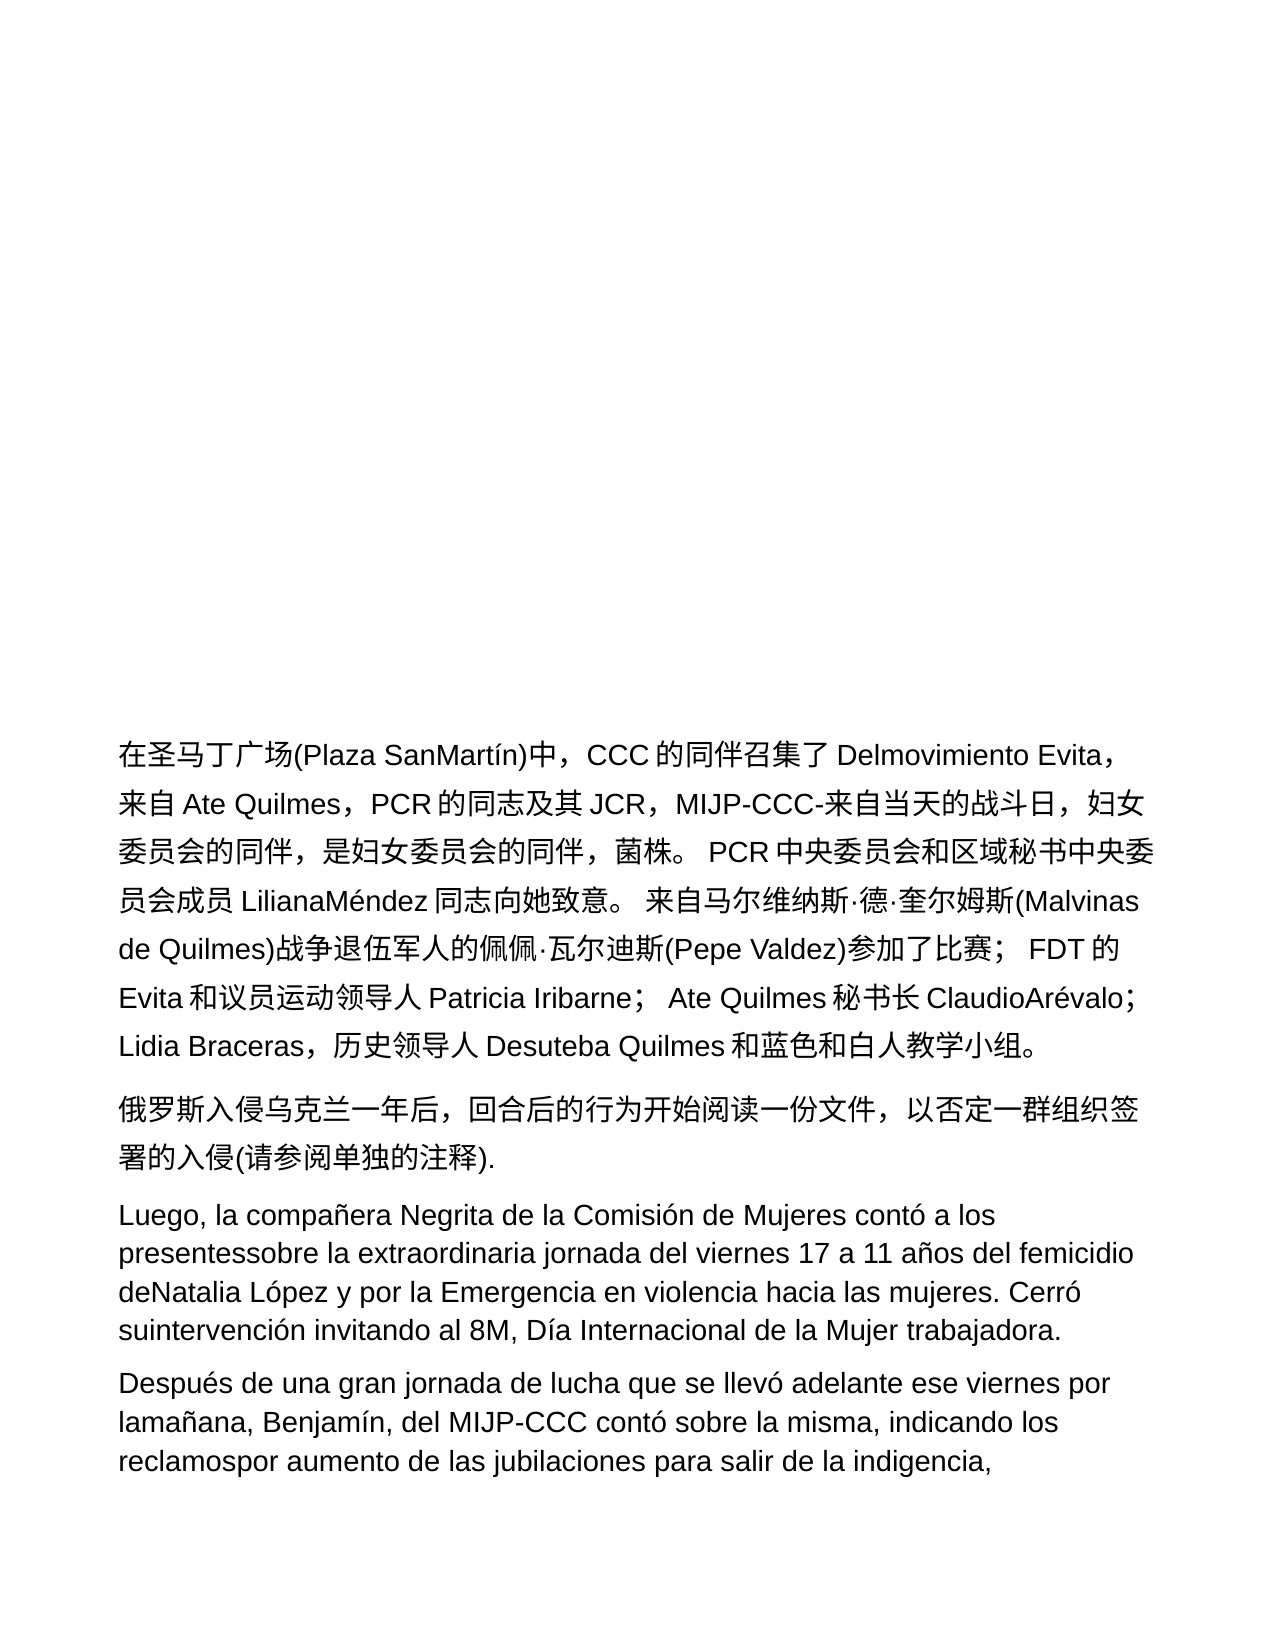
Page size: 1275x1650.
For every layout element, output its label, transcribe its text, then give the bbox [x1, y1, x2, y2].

text Luego, la compañera Negrita de la Comisión de Mujeres contó a los presentessobre la extraordinaria jornada del viernes 17 a 11 años del femicidio deNatalia López y por la Emergencia en violencia hacia las mujeres. Cerró suintervención invitando al 8M, Día Internacional de la Mujer trabajadora. [118, 1198, 1157, 1347]
text Después de una gran jornada de lucha que se llevó adelante ese viernes por lamañana, Benjamín, del MIJP-CCC contó sobre la misma, indicando los reclamospor aumento de las jubilaciones para salir de la indigencia, [118, 1367, 1157, 1477]
text 在圣马丁广场(Plaza SanMartín)中，CCC的同伴召集了Delmovimiento Evita，来自Ate Quilmes，PCR的同志及其JCR，MIJP-CCC-来自当天的战斗日，妇女委员会的同伴，是妇女委员会的同伴，菌株。 PCR中央委员会和区域秘书中央委员会成员LilianaMéndez同志向她致意。 来自马尔维纳斯·德·奎尔姆斯(Malvinas de Quilmes)战争退伍军人的佩佩·瓦尔迪斯(Pepe Valdez)参加了比赛； FDT的Evita和议员运动领导人Patricia Iribarne； Ate Quilmes秘书长ClaudioArévalo； Lidia Braceras，历史领导人Desuteba Quilmes和蓝色和白人教学小组。 [118, 118, 1157, 1065]
text 俄罗斯入侵乌克兰一年后，回合后的行为开始阅读一份文件，以否定一群组织签署的入侵(请参阅单独的注释). [118, 1086, 1157, 1177]
